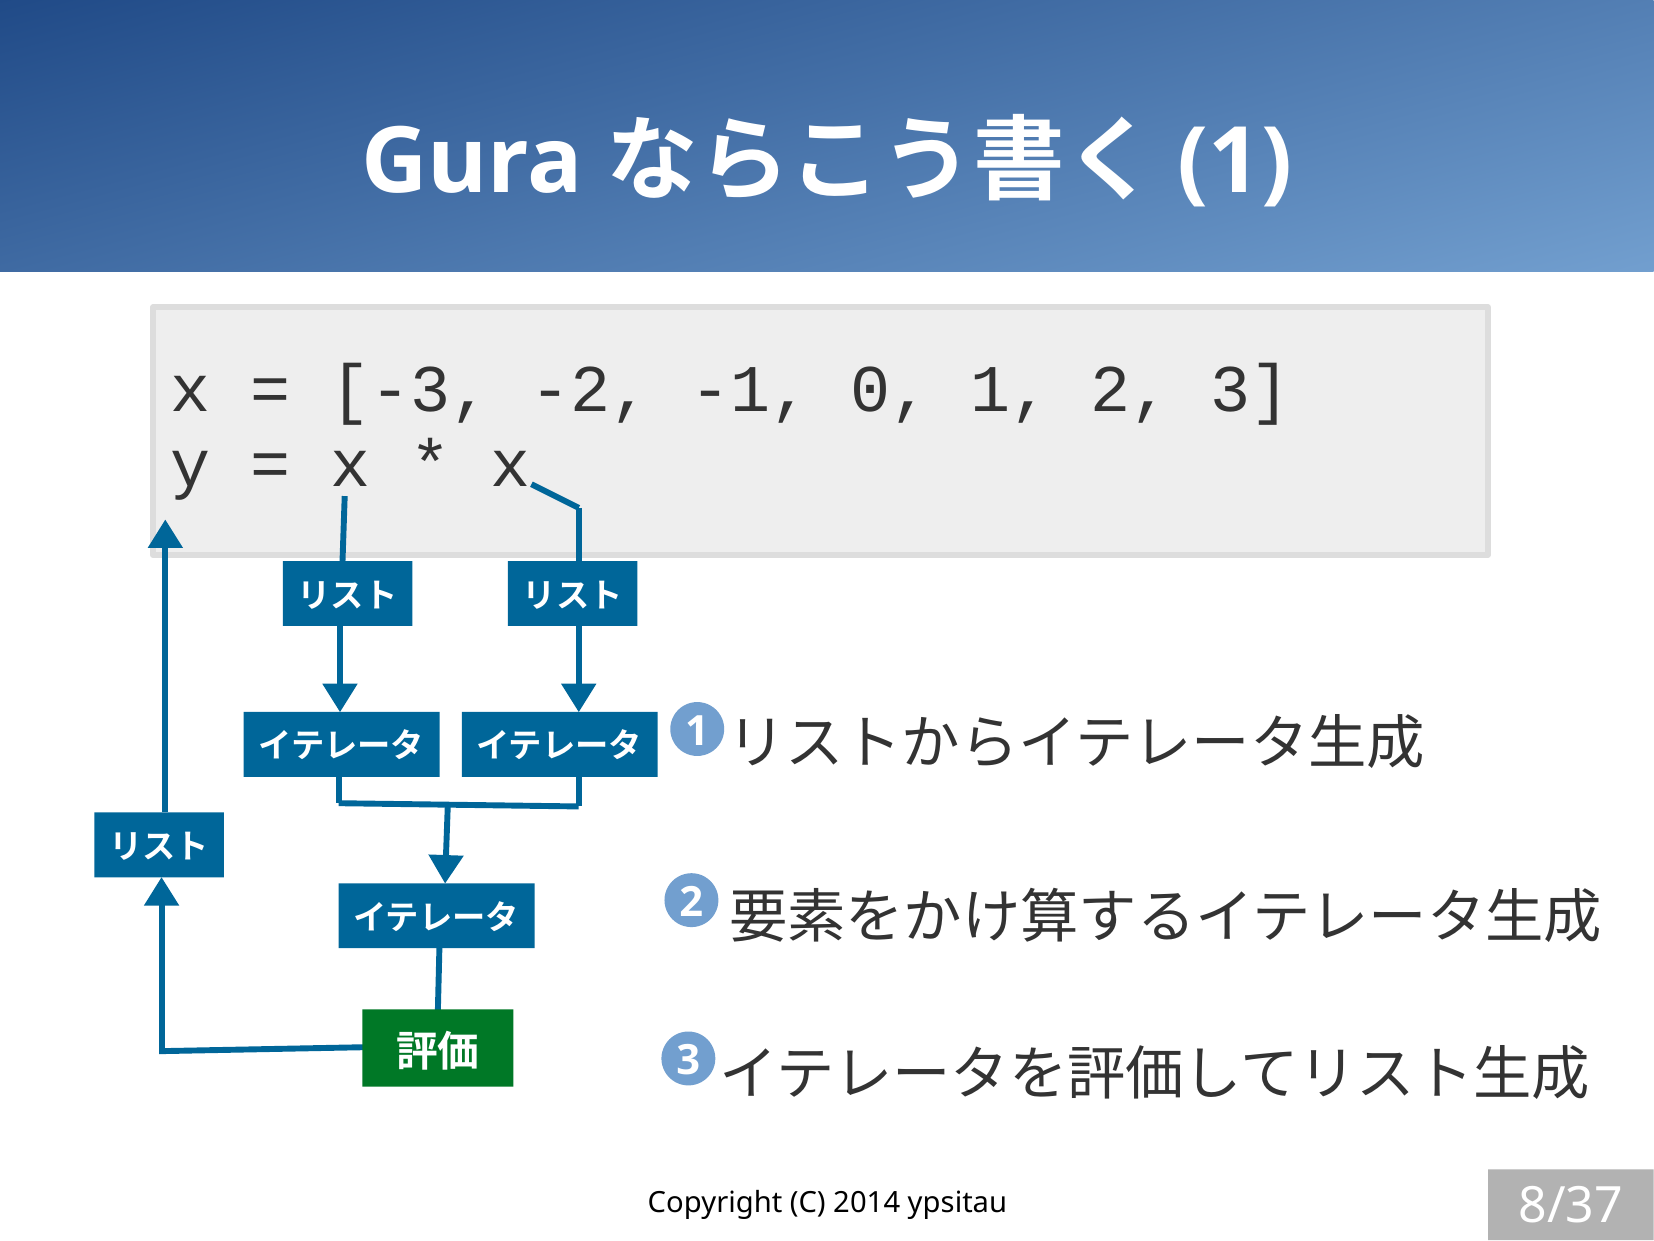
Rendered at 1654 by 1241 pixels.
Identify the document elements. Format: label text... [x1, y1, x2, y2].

text_box 評価 [362, 1009, 514, 1087]
text_box イテレータ [461, 711, 658, 777]
text_box 2 [664, 873, 719, 928]
text_box x = [-3, -2, -1, 0, 1, 2, 3] y = x * x [153, 307, 1488, 556]
text_box リスト [94, 812, 224, 878]
text_box 要素をかけ算するイテレータ生成 [714, 862, 1619, 965]
text_box イテレータを評価してリスト生成 [704, 1019, 1608, 1123]
text_box 1 [670, 702, 725, 756]
text_box イテレータ [243, 711, 440, 777]
text_box リスト [282, 561, 413, 626]
text_box リスト [507, 561, 638, 626]
text_box イテレータ [338, 883, 535, 949]
text_box リストからイテレータ生成 [712, 688, 1441, 792]
text_box 3 [661, 1031, 716, 1086]
title Gura ならこう書く (1) [82, 49, 1571, 257]
